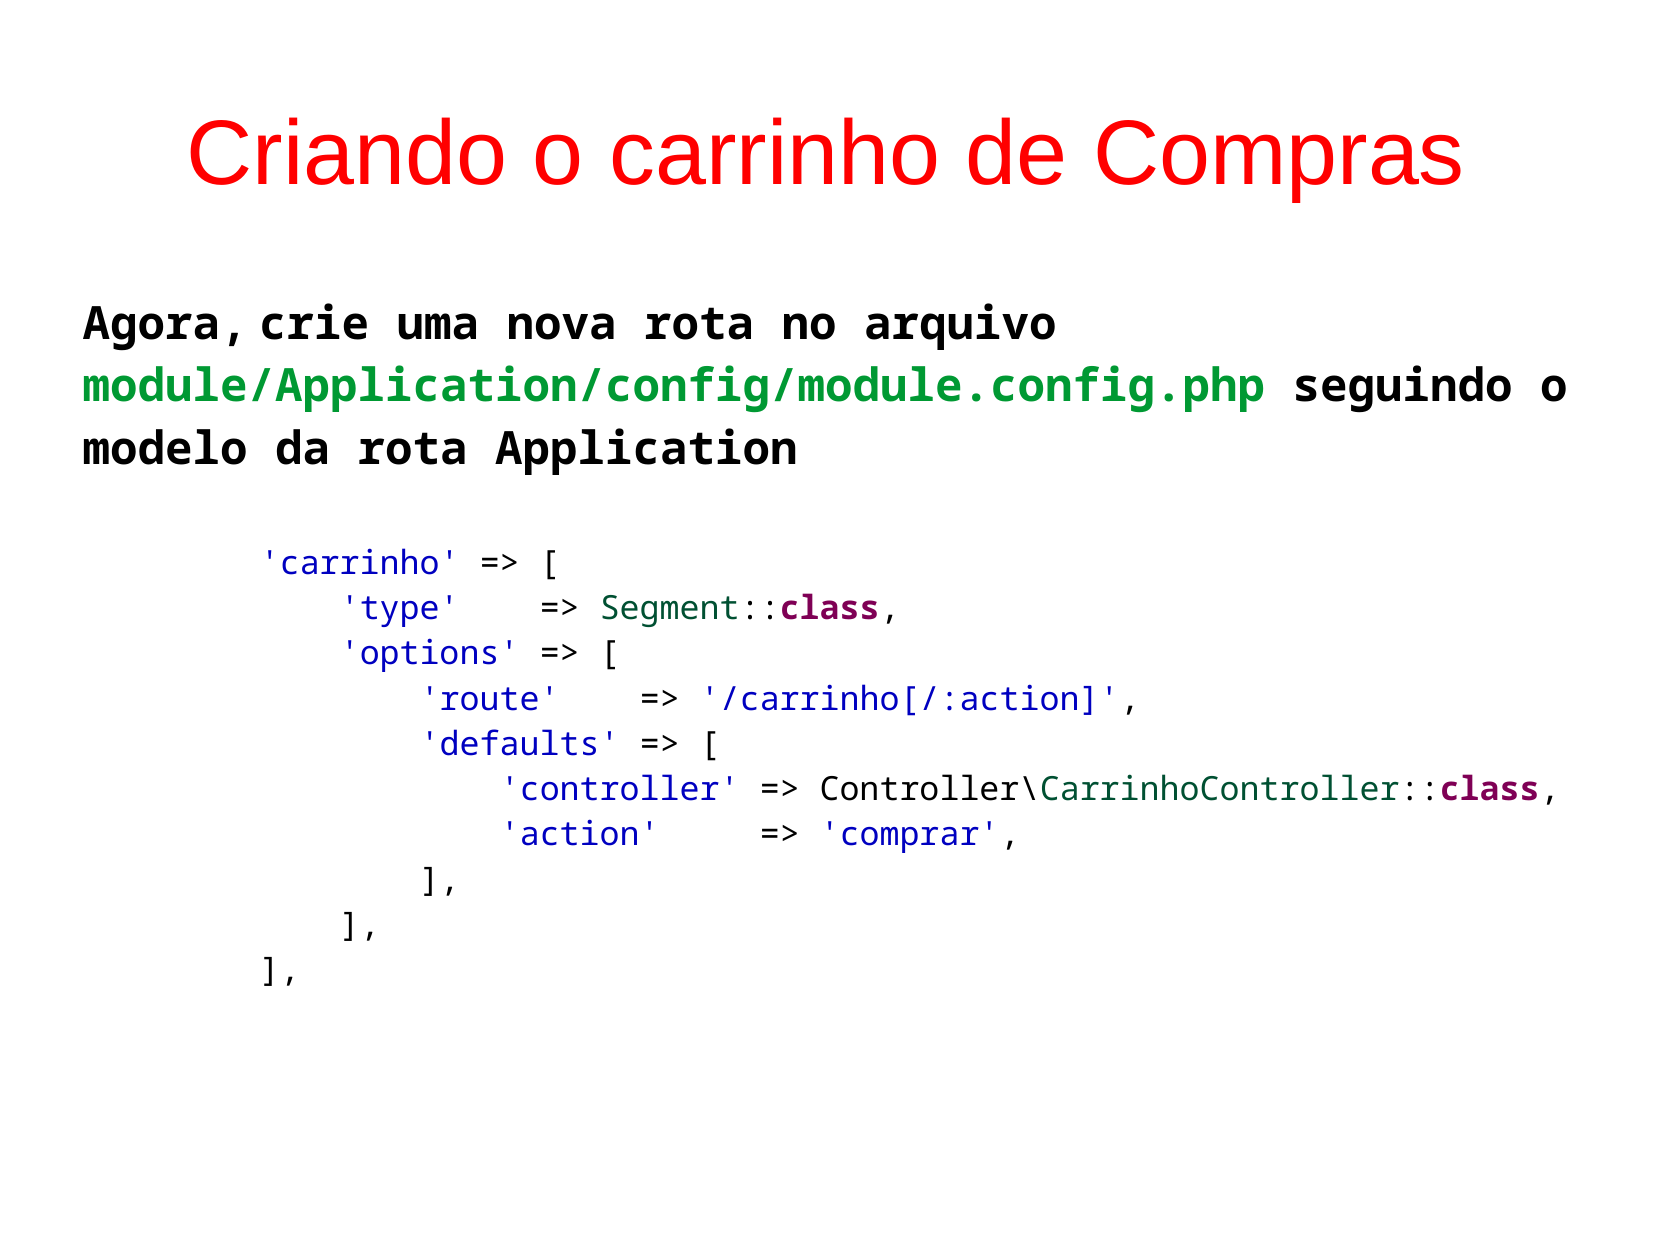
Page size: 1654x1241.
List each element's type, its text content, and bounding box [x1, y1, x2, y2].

text_box 'carrinho' => [ 'type' => Segment::class, 'options' => [ 'route' => '/carrinho[/:action]', 'defaults' => [ 'controller' => Controller\CarrinhoController::class, 'action' => 'comprar', ], ], ], [5, 531, 1654, 1241]
title Criando o carrinho de Compras [82, 49, 1571, 257]
list Agora, crie uma nova rota no arquivo module/Application/config/module.config.php seguindo o modelo da rota Application [82, 290, 1571, 531]
